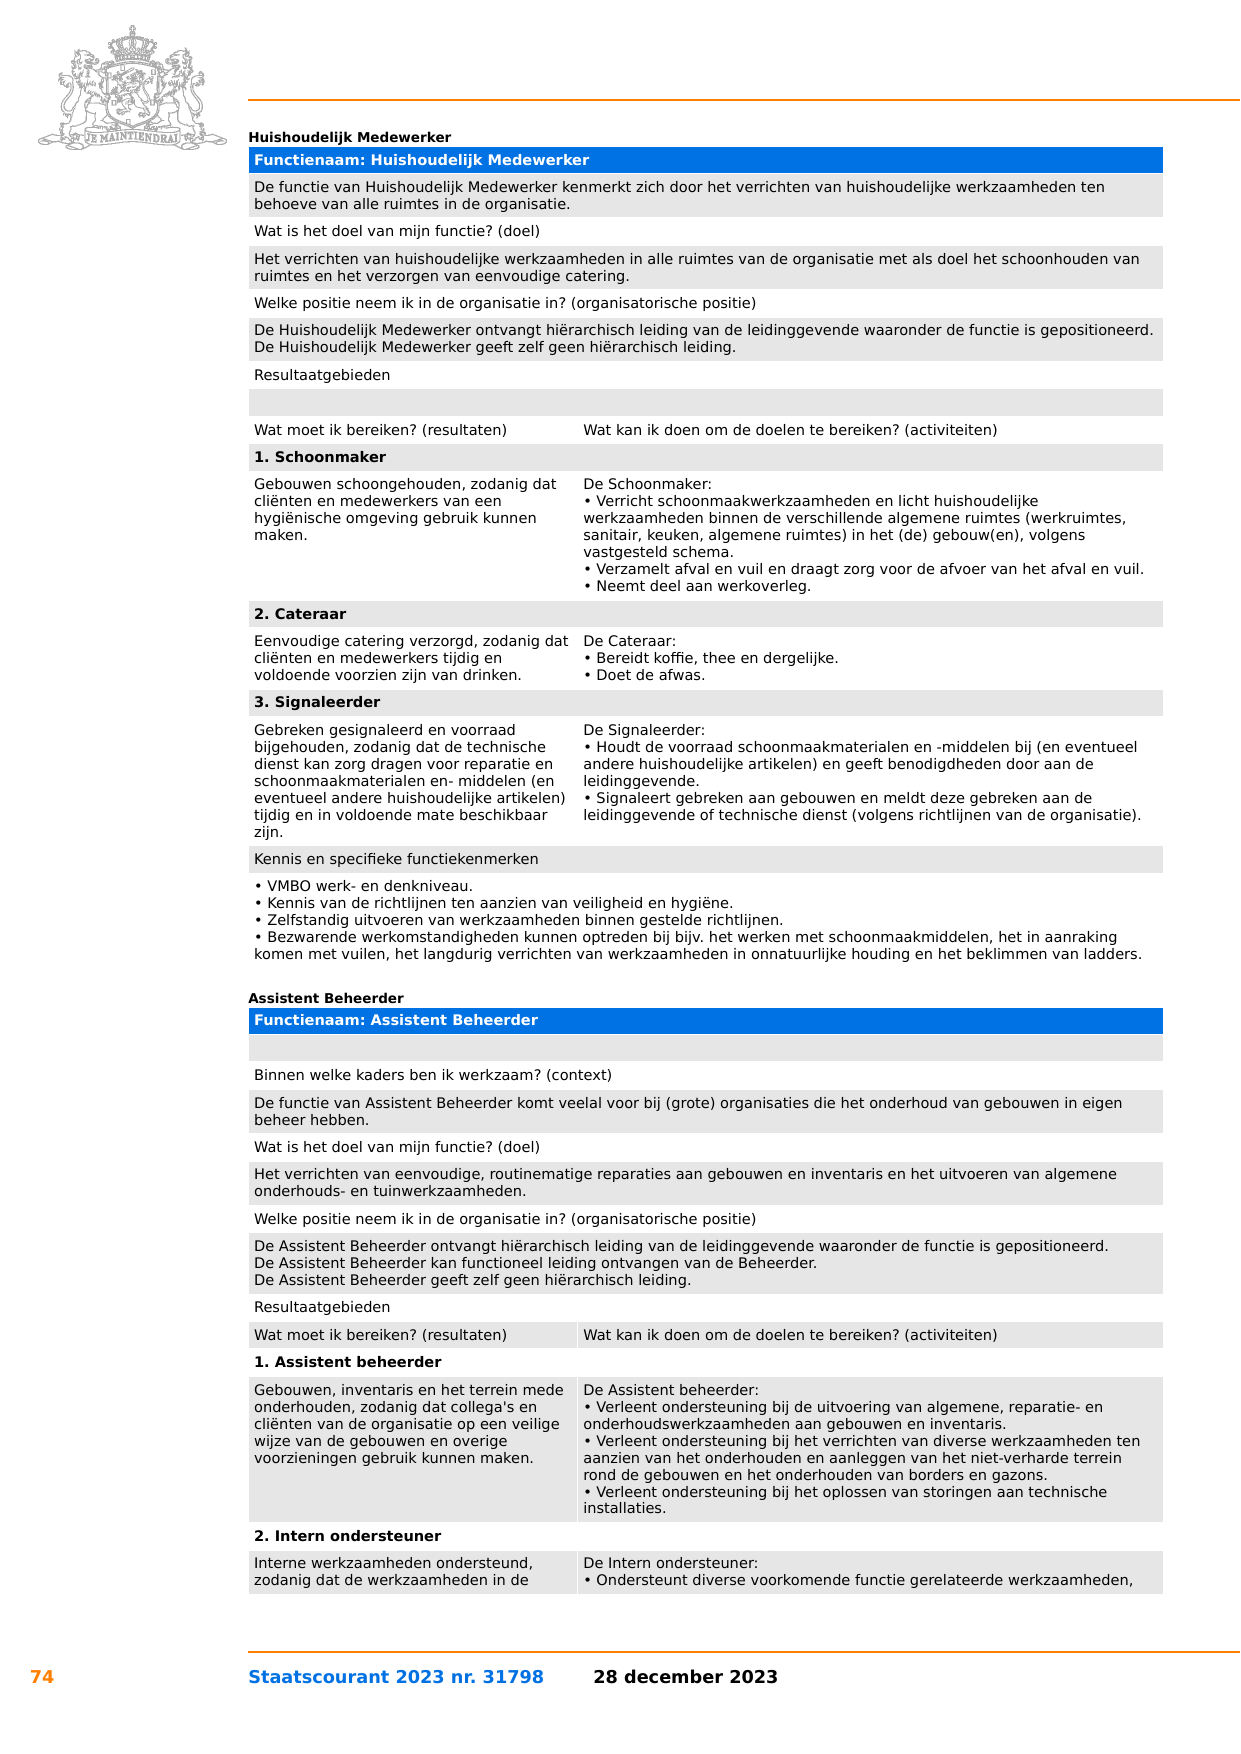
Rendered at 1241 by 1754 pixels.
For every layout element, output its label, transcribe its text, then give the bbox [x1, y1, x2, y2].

table_header Assistent Beheerder [248, 991, 1163, 1007]
table_cell De Assistent Beheerder ontvangt hiërarchisch leiding van de leidinggevende waaronder de functie is gepositioneerd. De Assistent Beheerder kan functioneel leiding ontvangen van de Beheerder. De Assistent Beheerder geeft zelf geen hiërarchisch leiding. [249, 1233, 1163, 1294]
table_cell De Schoonmaker: • Verricht schoonmaakwerkzaamheden en licht huishoudelijke werkzaamheden binnen de verschillende algemene ruimtes (werkruimtes, sanitair, keuken, algemene ruimtes) in het (de) gebouw(en), volgens vastgesteld schema. • Verzamelt afval en vuil en draagt zorg voor de afvoer van het afval en vuil. • Neemt deel aan werkoverleg. [578, 472, 1163, 600]
table_cell Het verrichten van eenvoudige, routinematige reparaties aan gebouwen en inventaris en het uitvoeren van algemene onderhouds- en tuinwerkzaamheden. [249, 1162, 1163, 1205]
table_cell 2. Cateraar [249, 601, 1163, 627]
table_cell De functie van Assistent Beheerder komt veelal voor bij (grote) organisaties die het onderhoud van gebouwen in eigen beheer hebben. [249, 1090, 1163, 1133]
table_cell Interne werkzaamheden ondersteund, zodanig dat de werkzaamheden in de [249, 1551, 577, 1594]
table_cell 2. Intern ondersteuner [249, 1523, 1163, 1549]
table_cell De Huishoudelijk Medewerker ontvangt hiërarchisch leiding van de leidinggevende waaronder de functie is gepositioneerd. De Huishoudelijk Medewerker geeft zelf geen hiërarchisch leiding. [249, 318, 1163, 361]
table_cell Functienaam: Huishoudelijk Medewerker [249, 147, 1163, 173]
table_cell De functie van Huishoudelijk Medewerker kenmerkt zich door het verrichten van huishoudelijke werkzaamheden ten behoeve van alle ruimtes in de organisatie. [249, 174, 1163, 217]
table_cell Welke positie neem ik in de organisatie in? (organisatorische positie) [249, 1206, 1163, 1232]
table_cell Binnen welke kaders ben ik werkzaam? (context) [249, 1063, 1163, 1089]
table_cell Gebouwen, inventaris en het terrein mede onderhouden, zodanig dat collega's en cliënten van de organisatie op een veilige wijze van de gebouwen en overige voorzieningen gebruik kunnen maken. [249, 1377, 577, 1522]
table_cell Het verrichten van huishoudelijke werkzaamheden in alle ruimtes van de organisatie met als doel het schoonhouden van ruimtes en het verzorgen van eenvoudige catering. [249, 246, 1163, 289]
table_cell Wat is het doel van mijn functie? (doel) [249, 219, 1163, 245]
table_cell Resultaatgebieden [249, 362, 1163, 388]
table_cell 3. Signaleerder [249, 690, 1163, 716]
table_cell De Assistent beheerder: • Verleent ondersteuning bij de uitvoering van algemene, reparatie- en onderhoudswerkzaamheden aan gebouwen en inventaris. • Verleent ondersteuning bij het verrichten van diverse werkzaamheden ten aanzien van het onderhouden en aanleggen van het niet-verharde terrein rond de gebouwen en het onderhouden van borders en gazons. • Verleent ondersteuning bij het oplossen van storingen aan technische installaties. [578, 1377, 1163, 1522]
table_cell Resultaatgebieden [249, 1295, 1163, 1321]
table_cell [249, 1035, 1163, 1061]
table_cell Wat is het doel van mijn functie? (doel) [249, 1134, 1163, 1161]
table_cell Gebouwen schoongehouden, zodanig dat cliënten en medewerkers van een hygiënische omgeving gebruik kunnen maken. [249, 472, 577, 600]
table_cell [249, 389, 1163, 416]
table_cell Gebreken gesignaleerd en voorraad bijgehouden, zodanig dat de technische dienst kan zorg dragen voor reparatie en schoonmaakmaterialen en- middelen (en eventueel andere huishoudelijke artikelen) tijdig en in voldoende mate beschikbaar zijn. [249, 717, 577, 845]
table_cell De Signaleerder: • Houdt de voorraad schoonmaakmaterialen en -middelen bij (en eventueel andere huishoudelijke artikelen) en geeft benodigdheden door aan de leidinggevende. • Signaleert gebreken aan gebouwen en meldt deze gebreken aan de leidinggevende of technische dienst (volgens richtlijnen van de organisatie). [578, 717, 1163, 845]
table_cell 1. Assistent beheerder [249, 1350, 1163, 1376]
table_header Huishoudelijk Medewerker [248, 130, 1163, 146]
table_cell • VMBO werk- en denkniveau. • Kennis van de richtlijnen ten aanzien van veiligheid en hygiëne. • Zelfstandig uitvoeren van werkzaamheden binnen gestelde richtlijnen. • Bezwarende werkomstandigheden kunnen optreden bij bijv. het werken met schoonmaakmiddelen, het in aanraking komen met vuilen, het langdurig verrichten van werkzaamheden in onnatuurlijke houding en het beklimmen van ladders. [249, 874, 1163, 968]
table_cell Wat moet ik bereiken? (resultaten) [249, 417, 577, 443]
table_cell Welke positie neem ik in de organisatie in? (organisatorische positie) [249, 290, 1163, 317]
table_cell 1. Schoonmaker [249, 444, 1163, 471]
table_cell Kennis en specifieke functiekenmerken [249, 846, 1163, 873]
picture [38, 25, 227, 150]
table_cell Wat kan ik doen om de doelen te bereiken? (activiteiten) [578, 417, 1163, 443]
table_cell Wat moet ik bereiken? (resultaten) [249, 1322, 577, 1348]
table_cell De Cateraar: • Bereidt koffie, thee en dergelijke. • Doet de afwas. [578, 628, 1163, 688]
table_cell Functienaam: Assistent Beheerder [249, 1008, 1163, 1034]
table_cell Wat kan ik doen om de doelen te bereiken? (activiteiten) [578, 1322, 1163, 1348]
table_cell Eenvoudige catering verzorgd, zodanig dat cliënten en medewerkers tijdig en voldoende voorzien zijn van drinken. [249, 628, 577, 688]
table_cell De Intern ondersteuner: • Ondersteunt diverse voorkomende functie gerelateerde werkzaamheden, [578, 1551, 1163, 1594]
